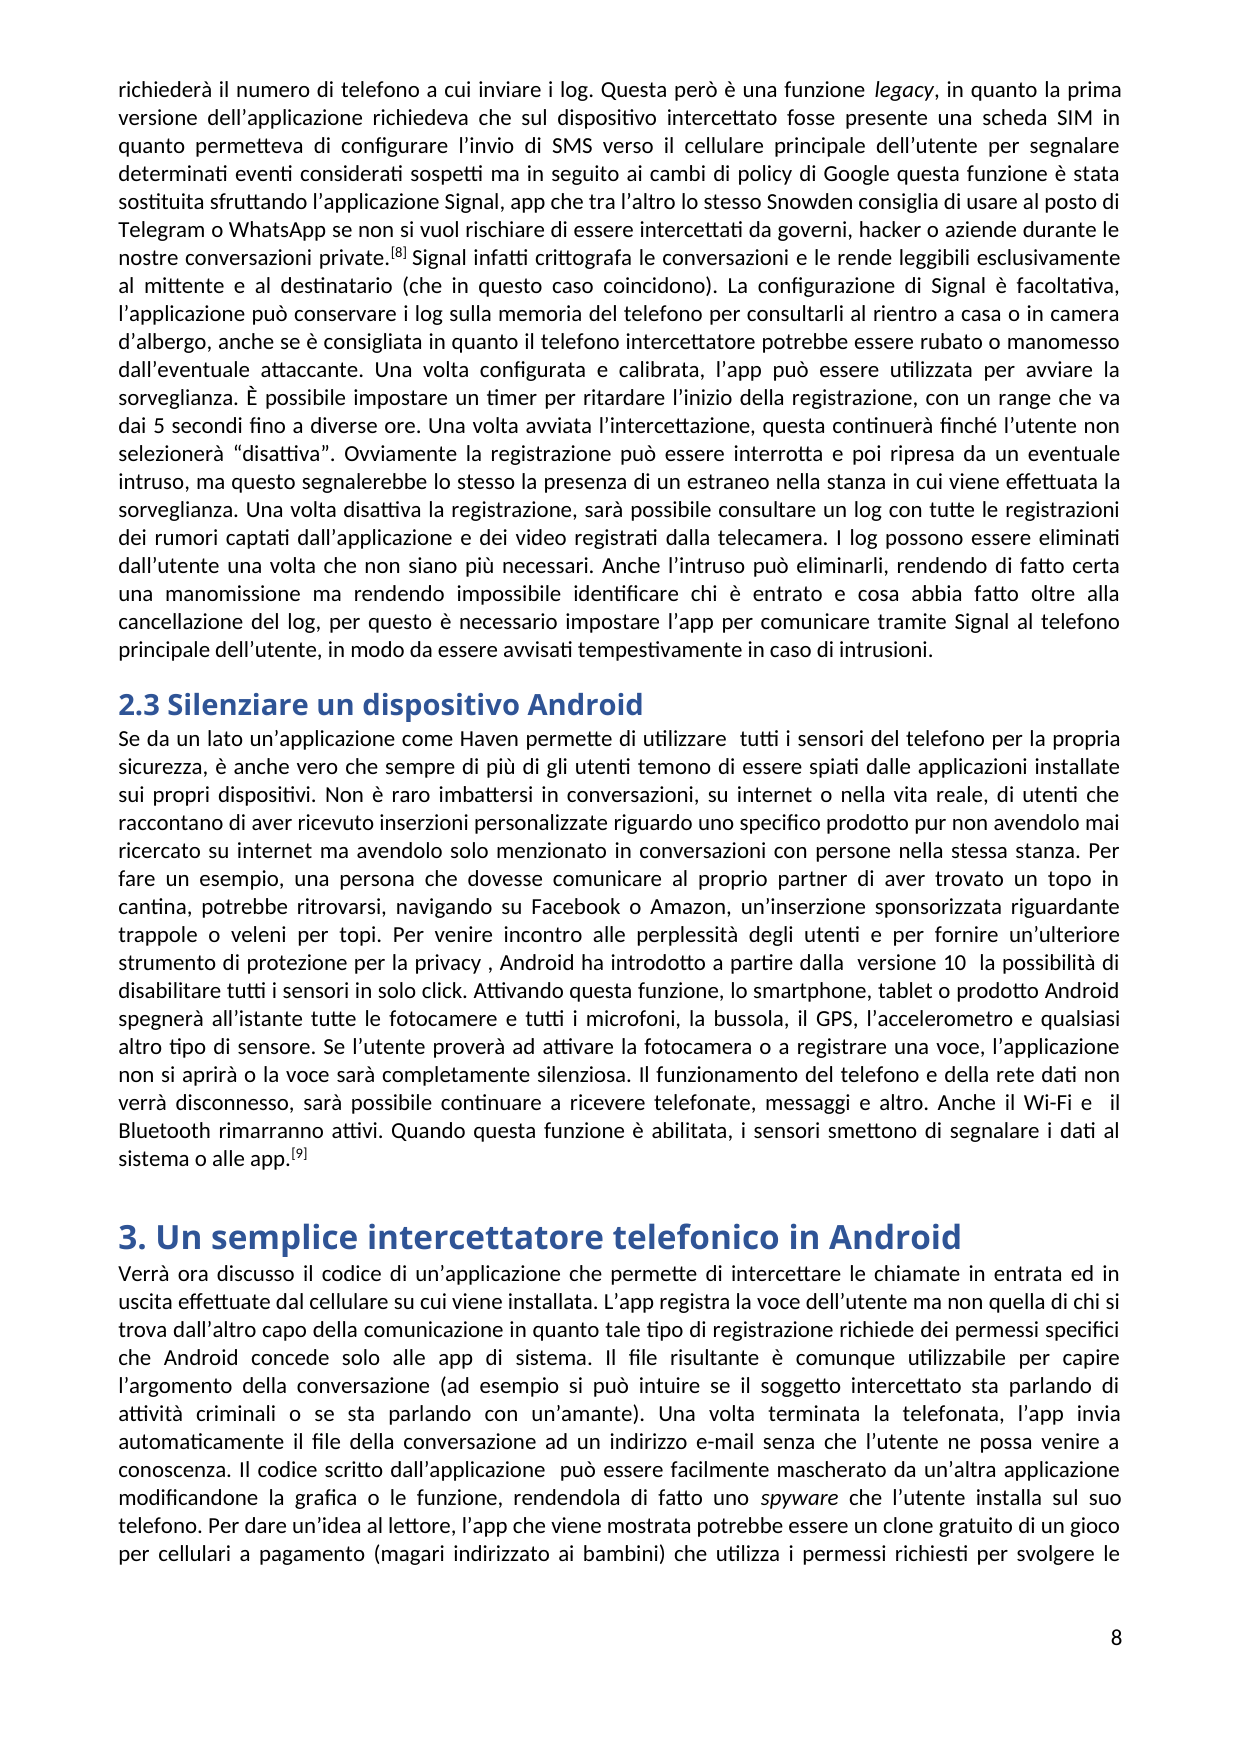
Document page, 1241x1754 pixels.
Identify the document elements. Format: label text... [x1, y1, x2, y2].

text richiederà il numero di telefono a cui inviare i log. Questa però è una funzione legacy, in quanto la prima versione dell’applicazione richiedeva che sul dispositivo intercettato fosse presente una scheda SIM in quanto permetteva di configurare l’invio di SMS verso il cellulare principale dell’utente per segnalare determinati eventi considerati sospetti ma in seguito ai cambi di policy di Google questa funzione è stata sostituita sfruttando l’applicazione Signal, app che tra l’altro lo stesso Snowden consiglia di usare al posto di Telegram o WhatsApp se non si vuol rischiare di essere intercettati da governi, hacker o aziende durante le nostre conversazioni private.[8] Signal infatti crittografa le conversazioni e le rende leggibili esclusivamente al mittente e al destinatario (che in questo caso coincidono). La configurazione di Signal è facoltativa, l’applicazione può conservare i log sulla memoria del telefono per consultarli al rientro a casa o in camera d’albergo, anche se è consigliata in quanto il telefono intercettatore potrebbe essere rubato o manomesso dall’eventuale attaccante. Una volta configurata e calibrata, l’app può essere utilizzata per avviare la sorveglianza. È possibile impostare un timer per ritardare l’inizio della registrazione, con un range che va dai 5 secondi fino a diverse ore. Una volta avviata l’intercettazione, questa continuerà finché l’utente non selezionerà “disattiva”. Ovviamente la registrazione può essere interrotta e poi ripresa da un eventuale intruso, ma questo segnalerebbe lo stesso la presenza di un estraneo nella stanza in cui viene effettuata la sorveglianza. Una volta disattiva la registrazione, sarà possibile consultare un log con tutte le registrazioni dei rumori captati dall’applicazione e dei video registrati dalla telecamera. I log possono essere eliminati dall’utente una volta che non siano più necessari. Anche l’intruso può eliminarli, rendendo di fatto certa una manomissione ma rendendo impossibile identificare chi è entrato e cosa abbia fatto oltre alla cancellazione del log, per questo è necessario impostare l’app per comunicare tramite Signal al telefono principale dell’utente, in modo da essere avvisati tempestivamente in caso di intrusioni. [118, 75, 1122, 663]
subtitle 3. Un semplice intercettatore telefonico in Android [118, 1214, 1122, 1259]
subtitle 2.3 Silenziare un dispositivo Android [118, 684, 1122, 724]
text Verrà ora discusso il codice di un’applicazione che permette di intercettare le chiamate in entrata ed in uscita effettuate dal cellulare su cui viene installata. L’app registra la voce dell’utente ma non quella di chi si trova dall’altro capo della comunicazione in quanto tale tipo di registrazione richiede dei permessi specifici che Android concede solo alle app di sistema. Il file risultante è comunque utilizzabile per capire l’argomento della conversazione (ad esempio si può intuire se il soggetto intercettato sta parlando di attività criminali o se sta parlando con un’amante). Una volta terminata la telefonata, l’app invia automaticamente il file della conversazione ad un indirizzo e-mail senza che l’utente ne possa venire a conoscenza. Il codice scritto dall’applicazione può essere facilmente mascherato da un’altra applicazione modificandone la grafica o le funzione, rendendola di fatto uno spyware che l’utente installa sul suo telefono. Per dare un’idea al lettore, l’app che viene mostrata potrebbe essere un clone gratuito di un gioco per cellulari a pagamento (magari indirizzato ai bambini) che utilizza i permessi richiesti per svolgere le [118, 1259, 1122, 1568]
text Se da un lato un’applicazione come Haven permette di utilizzare tutti i sensori del telefono per la propria sicurezza, è anche vero che sempre di più di gli utenti temono di essere spiati dalle applicazioni installate sui propri dispositivi. Non è raro imbattersi in conversazioni, su internet o nella vita reale, di utenti che raccontano di aver ricevuto inserzioni personalizzate riguardo uno specifico prodotto pur non avendolo mai ricercato su internet ma avendolo solo menzionato in conversazioni con persone nella stessa stanza. Per fare un esempio, una persona che dovesse comunicare al proprio partner di aver trovato un topo in cantina, potrebbe ritrovarsi, navigando su Facebook o Amazon, un’inserzione sponsorizzata riguardante trappole o veleni per topi. Per venire incontro alle perplessità degli utenti e per fornire un’ulteriore strumento di protezione per la privacy , Android ha introdotto a partire dalla versione 10 la possibilità di disabilitare tutti i sensori in solo click. Attivando questa funzione, lo smartphone, tablet o prodotto Android spegnerà all’istante tutte le fotocamere e tutti i microfoni, la bussola, il GPS, l’accelerometro e qualsiasi altro tipo di sensore. Se l’utente proverà ad attivare la fotocamera o a registrare una voce, l’applicazione non si aprirà o la voce sarà completamente silenziosa. Il funzionamento del telefono e della rete dati non verrà disconnesso, sarà possibile continuare a ricevere telefonate, messaggi e altro. Anche il Wi-Fi e il Bluetooth rimarranno attivi. Quando questa funzione è abilitata, i sensori smettono di segnalare i dati al sistema o alle app.[9] [118, 724, 1122, 1172]
